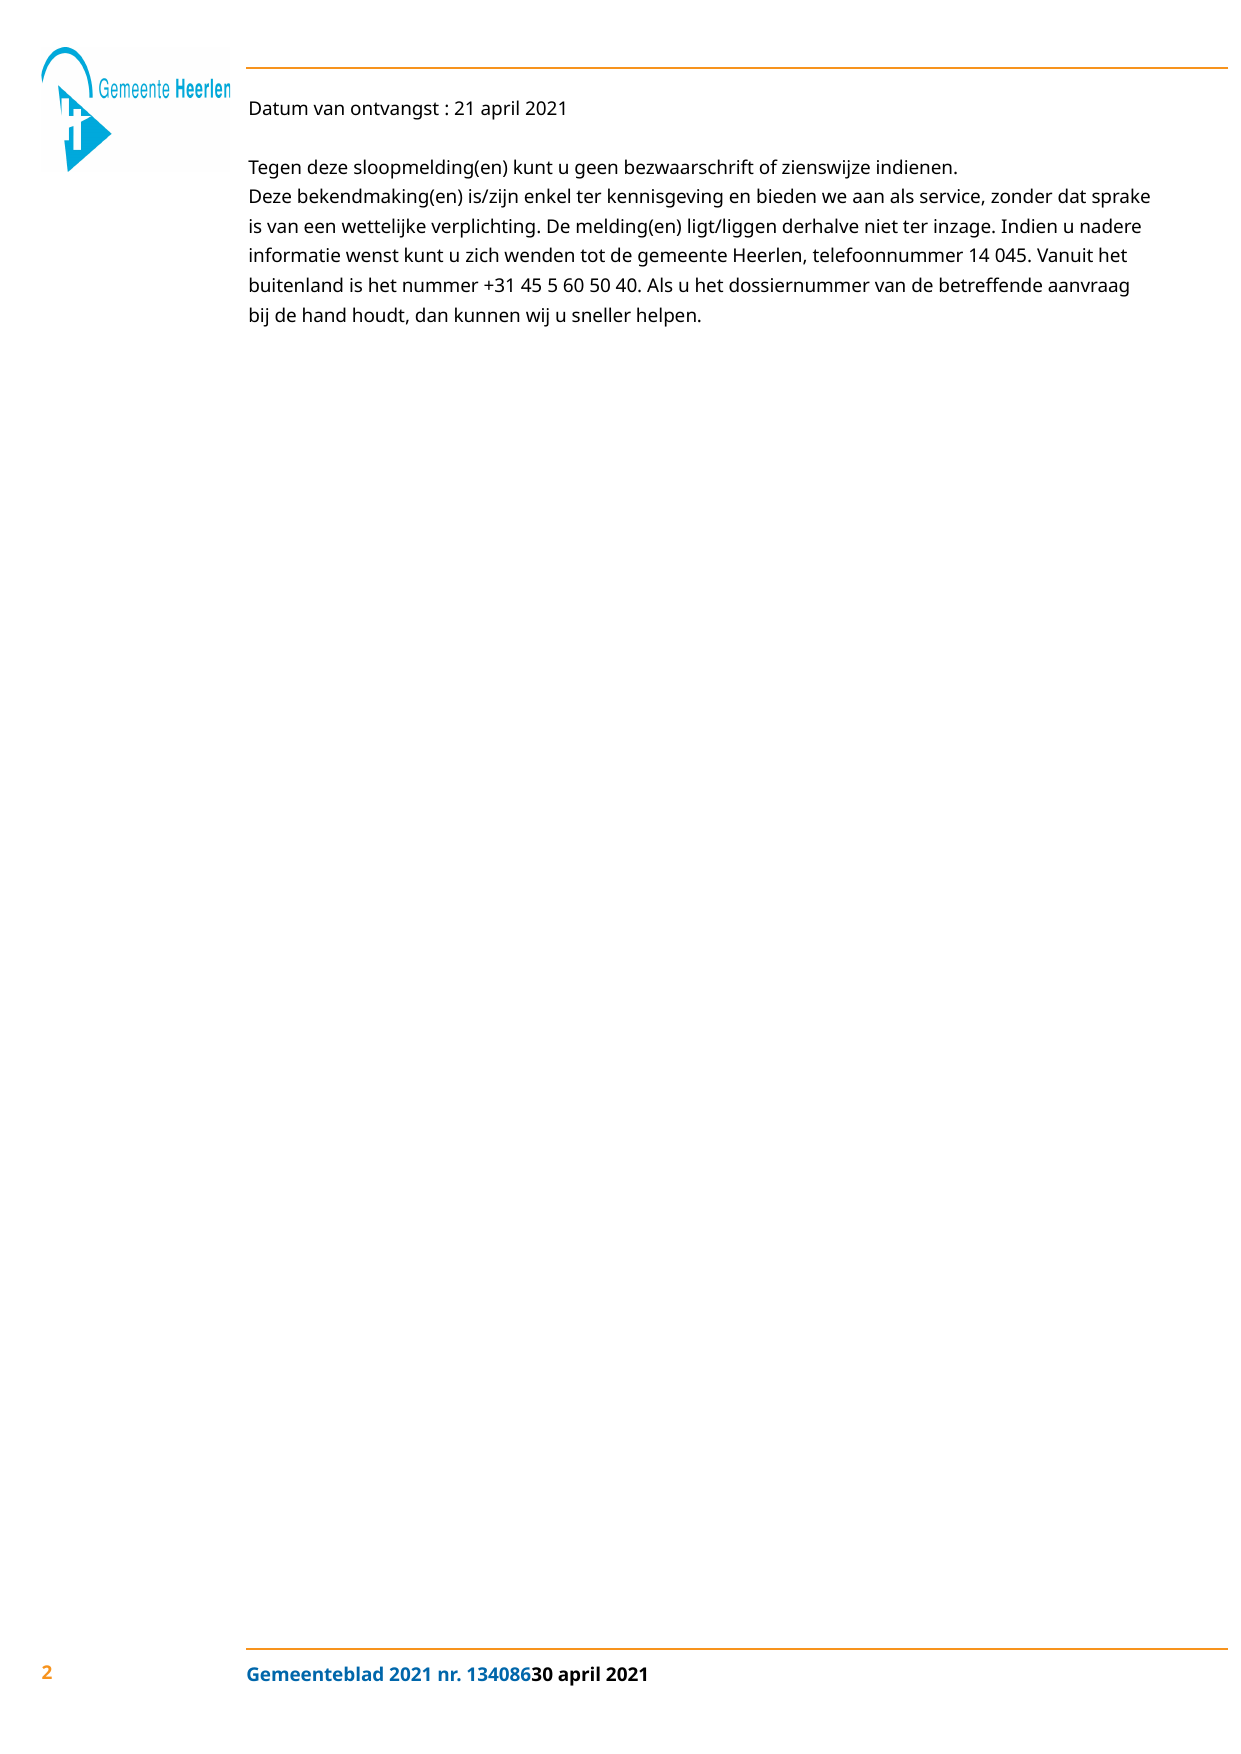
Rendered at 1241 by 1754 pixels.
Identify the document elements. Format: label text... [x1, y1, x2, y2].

text Deze bekendmaking(en) is/zijn enkel ter kennisgeving en bieden we aan als service, zonder dat sprake is van een wettelijke verplichting. De melding(en) ligt/liggen derhalve niet ter inzage. Indien u nadere informatie wenst kunt u zich wenden tot de gemeente Heerlen, telefoonnummer 14 045. Vanuit het buitenland is het nummer +31 45 5 60 50 40. Als u het dossiernummer van de betreffende aanvraag bij de hand houdt, dan kunnen wij u sneller helpen. [248, 183, 1152, 328]
picture [41, 47, 231, 172]
picture [41, 47, 59, 70]
text Tegen deze sloopmelding(en) kunt u geen bezwaarschrift of zienswijze indienen. [248, 154, 1152, 180]
text Datum van ontvangst : 21 april 2021 [248, 95, 1152, 121]
